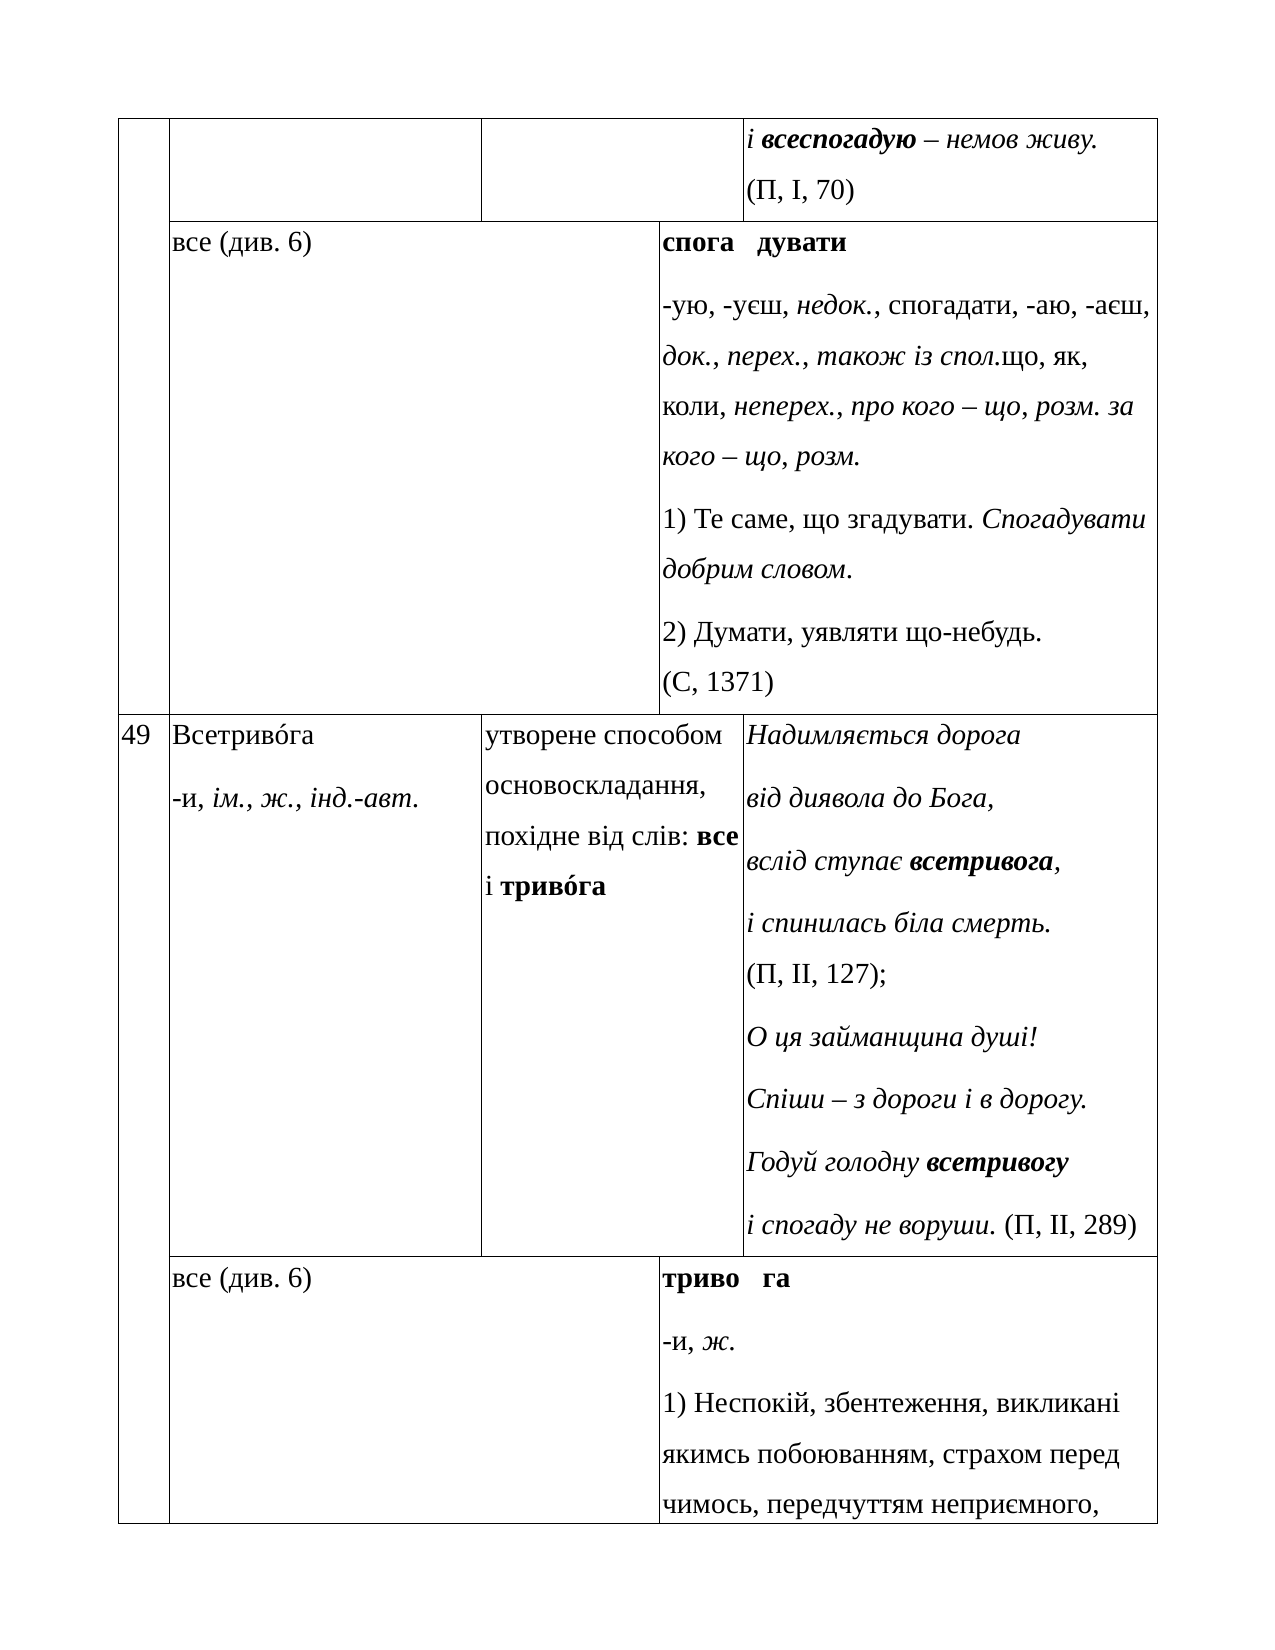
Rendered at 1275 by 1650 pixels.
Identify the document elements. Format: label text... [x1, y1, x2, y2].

table_cell [119, 119, 169, 714]
table_cell Всетривóга -и, ім., ж., інд.-авт. [170, 715, 481, 1256]
table_cell утворене способом основоскладання, похідне від слів: все і тривóга [482, 715, 743, 1256]
table_cell спогадувати -ую, -уєш, недок., спогадати, -аю, -аєш, док., перех., також із спол.що, як, коли, неперех., про кого – що, розм. за кого – що, розм. 1) Те саме, що згадувати. Спогадувати добрим словом. 2) Думати, уявляти що-небудь. (С, 1371) [660, 222, 1157, 714]
table_cell Надимляється дорога від диявола до Бога, вслід ступає всетривога, і спинилась біла смерть. (П, ІІ, 127); О ця займанщина душі! Спіши – з дороги і в дорогу. Годуй голодну всетривогу і спогаду не воруши. (П, ІІ, 289) [744, 715, 1157, 1256]
table_cell 49 [119, 715, 169, 1523]
table_cell все (див. 6) [170, 222, 659, 714]
table_cell [482, 119, 743, 221]
table_cell і всеспогадую – немов живу. (П, І, 70) [744, 119, 1157, 221]
table_cell [170, 119, 481, 221]
table_cell все (див. 6) [170, 1257, 659, 1523]
table_cell тривога -и, ж. 1) Неспокій, збентеження, викликані якимсь побоюванням, страхом перед чимось, передчуттям неприємного, [660, 1257, 1157, 1523]
